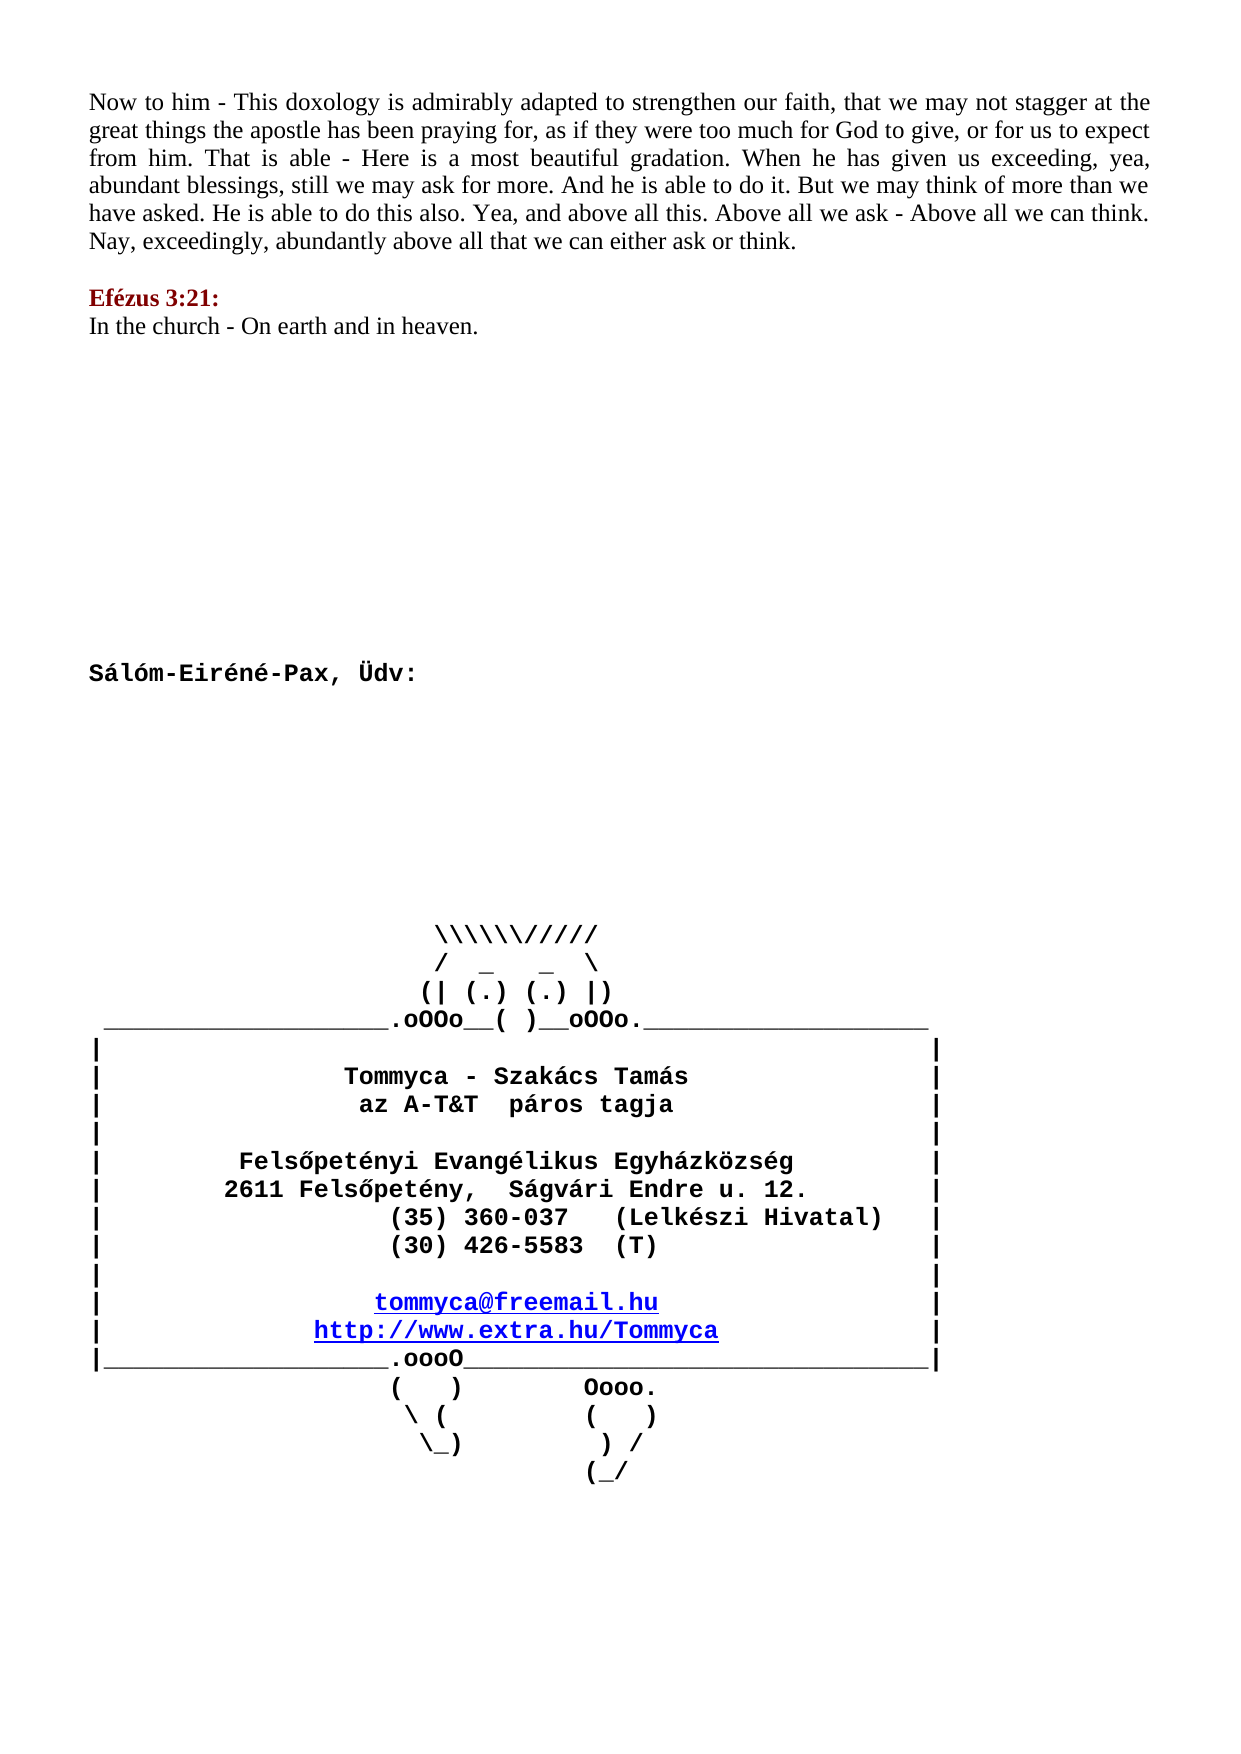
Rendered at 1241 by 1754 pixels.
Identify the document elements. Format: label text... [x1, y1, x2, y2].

text In the church - On earth and in heaven. [88, 312, 1152, 340]
text Now to him - This doxology is admirably adapted to strengthen our faith, that we may not stagger at the great things the apostle has been praying for, as if they were too much for God to give, or for us to expect from him. That is able - Here is a most beautiful gradation. When he has given us exceeding, yea, abundant blessings, still we may ask for more. And he is able to do it. But we may think of more than we have asked. He is able to do this also. Yea, and above all this. Above all we ask - Above all we can think. Nay, exceedingly, abundantly above all that we can either ask or think. [88, 88, 1152, 255]
text \\\\\\///// / _ _ \ (| (.) (.) |) ___________________.oOOo__( )__oOOo.___________________ | | | Tommyca - Szakács Tamás | | az A-T&T páros tagja | | | | Felsőpetényi Evangélikus Egyházközség | | 2611 Felsőpetény, Ságvári Endre u. 12. | | (35) 360-037 (Lelkészi Hivatal) | | (30) 426-5583 (T) | | | | tommyca@freemail.hu | | http://www.extra.hu/Tommyca | |___________________.oooO_______________________________| ( ) Oooo. \ ( ( ) \_) ) / (_/ [88, 922, 1152, 1487]
text Sálóm-Eiréné-Pax, Üdv: [88, 661, 1152, 689]
text Efézus 3:21: [88, 284, 1152, 312]
